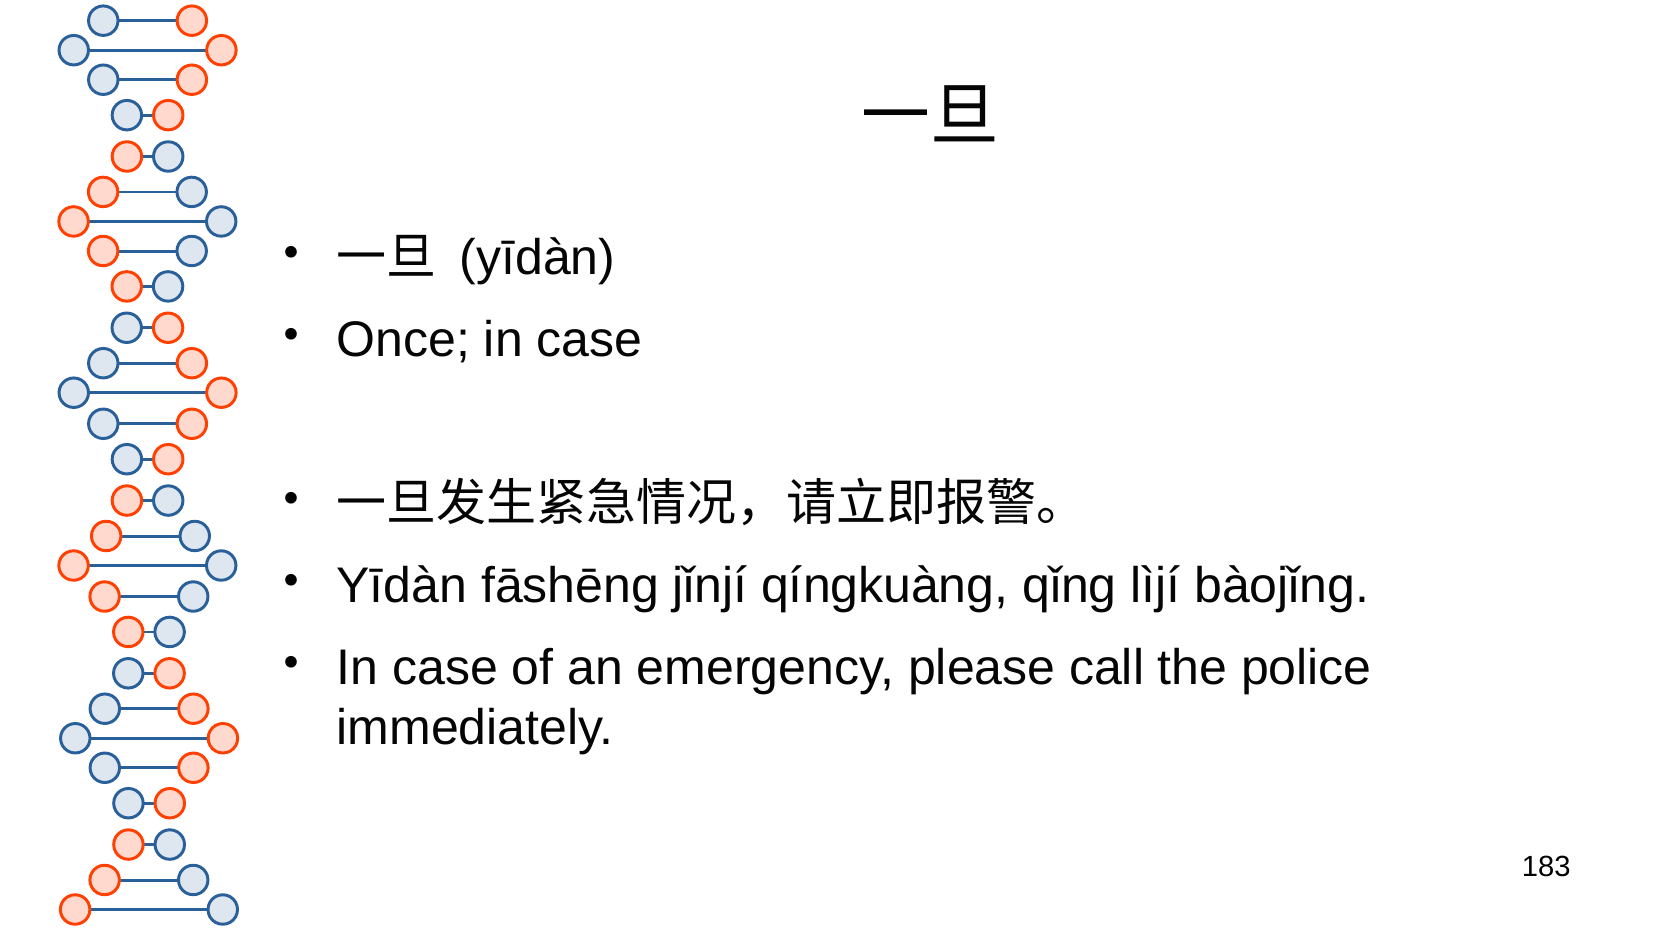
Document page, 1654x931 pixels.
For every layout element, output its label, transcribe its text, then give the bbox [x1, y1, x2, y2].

title 一旦 [265, 35, 1595, 189]
list 一旦 (yīdàn) Once; in case 一旦发生紧急情况，请立即报警。 Yīdàn fāshēng jǐnjí qíngkuàng, qǐng lìjí bàojǐng. In case of an emergency, please call the police immediately. [265, 224, 1595, 764]
